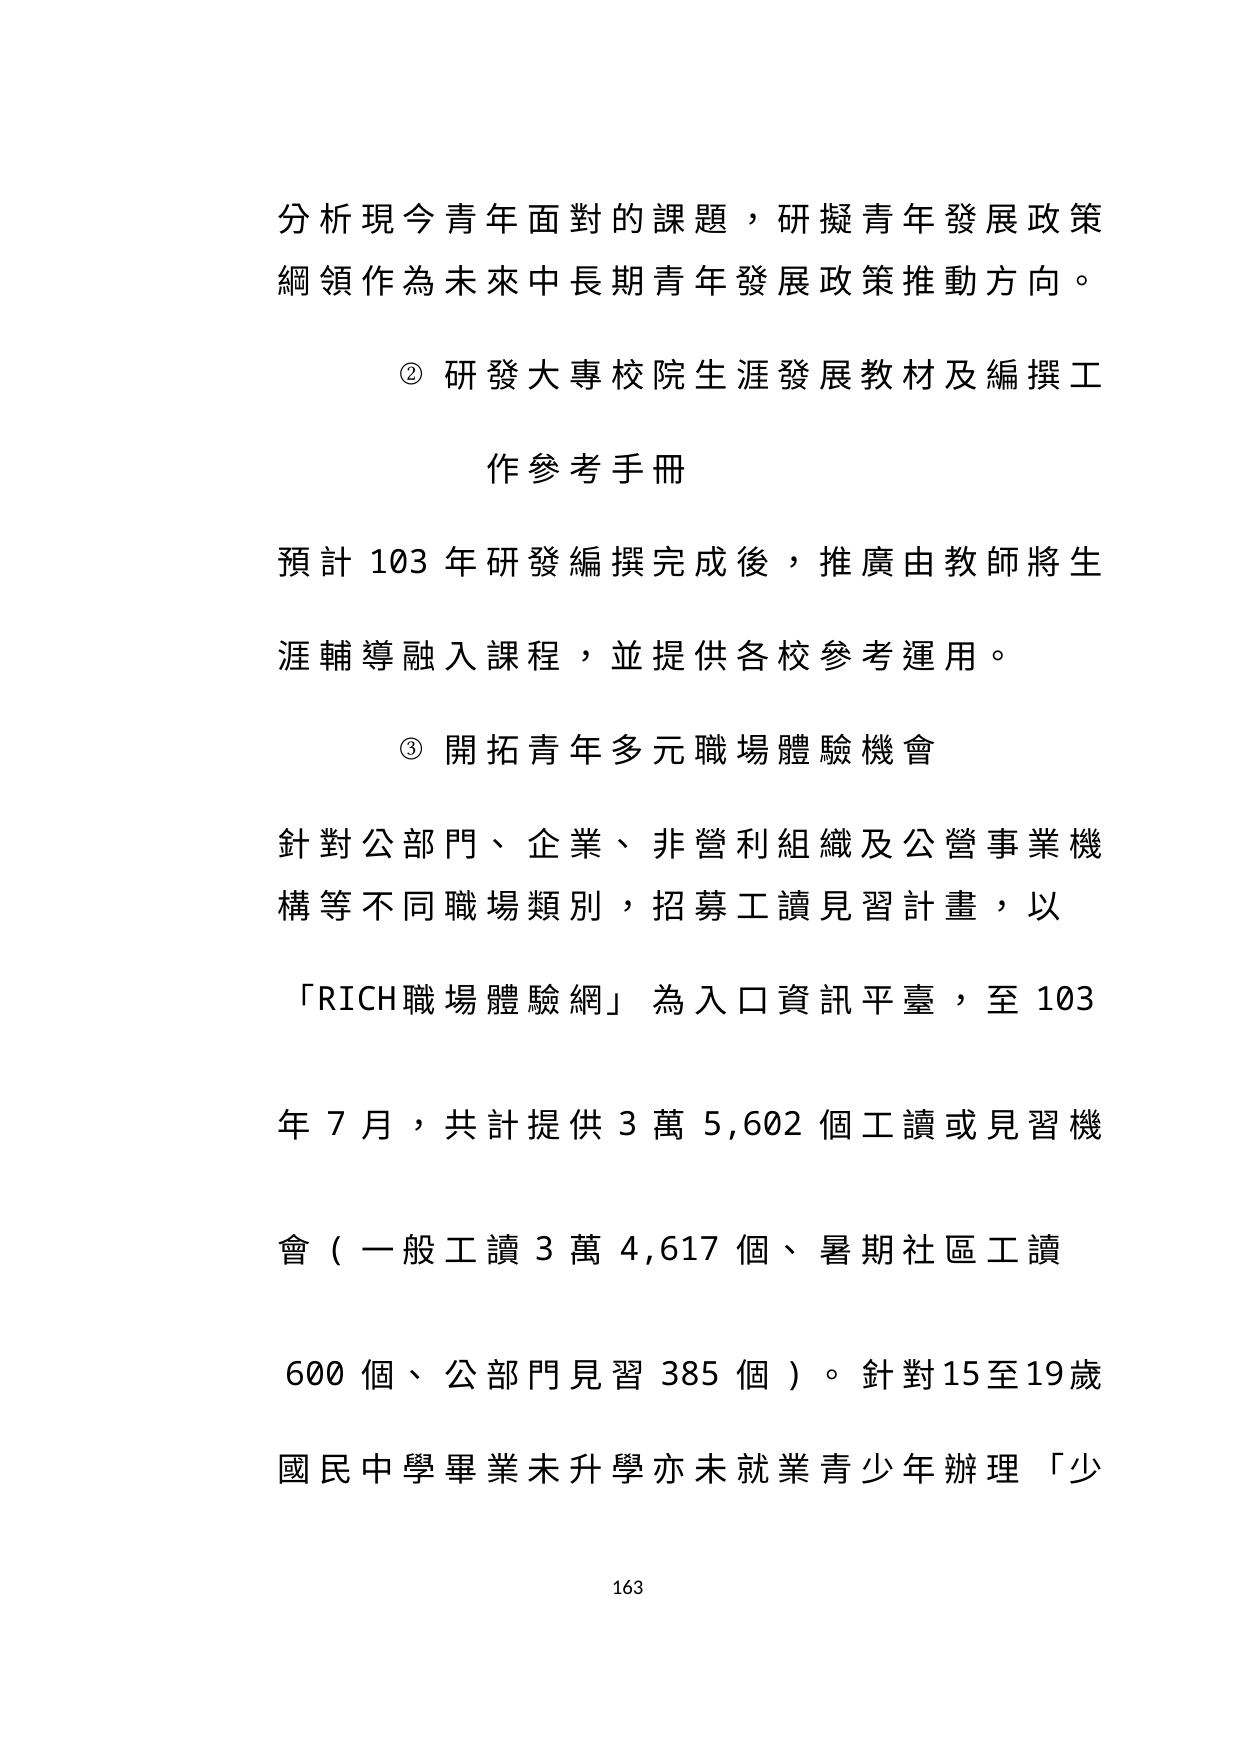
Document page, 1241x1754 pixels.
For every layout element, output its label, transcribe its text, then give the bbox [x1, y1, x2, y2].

text 預計103年研發編撰完成後，推廣由教師將生涯輔導融入課程，並提供各校參考運用。 [266, 487, 1107, 675]
list 研發大專校院生涯發展教材及編撰工作參考手冊 [370, 300, 1107, 487]
list 開拓青年多元職場體驗機會 [370, 675, 1107, 800]
text 針對公部門、企業、非營利組織及公營事業機構等不同職場類別，招募工讀見習計畫，以「RICH職場體驗網」為入口資訊平臺，至103年7月，共計提供3萬5,602個工讀或見習機會(一般工讀3萬4,617個、暑期社區工讀600個、公部門見習385個)。針對15至19歲國民中學畢業未升學亦未就業青少年辦理「少 [266, 800, 1107, 1487]
text 分析現今青年面對的課題，研擬青年發展政策綱領作為未來中長期青年發展政策推動方向。 [261, 175, 1107, 300]
